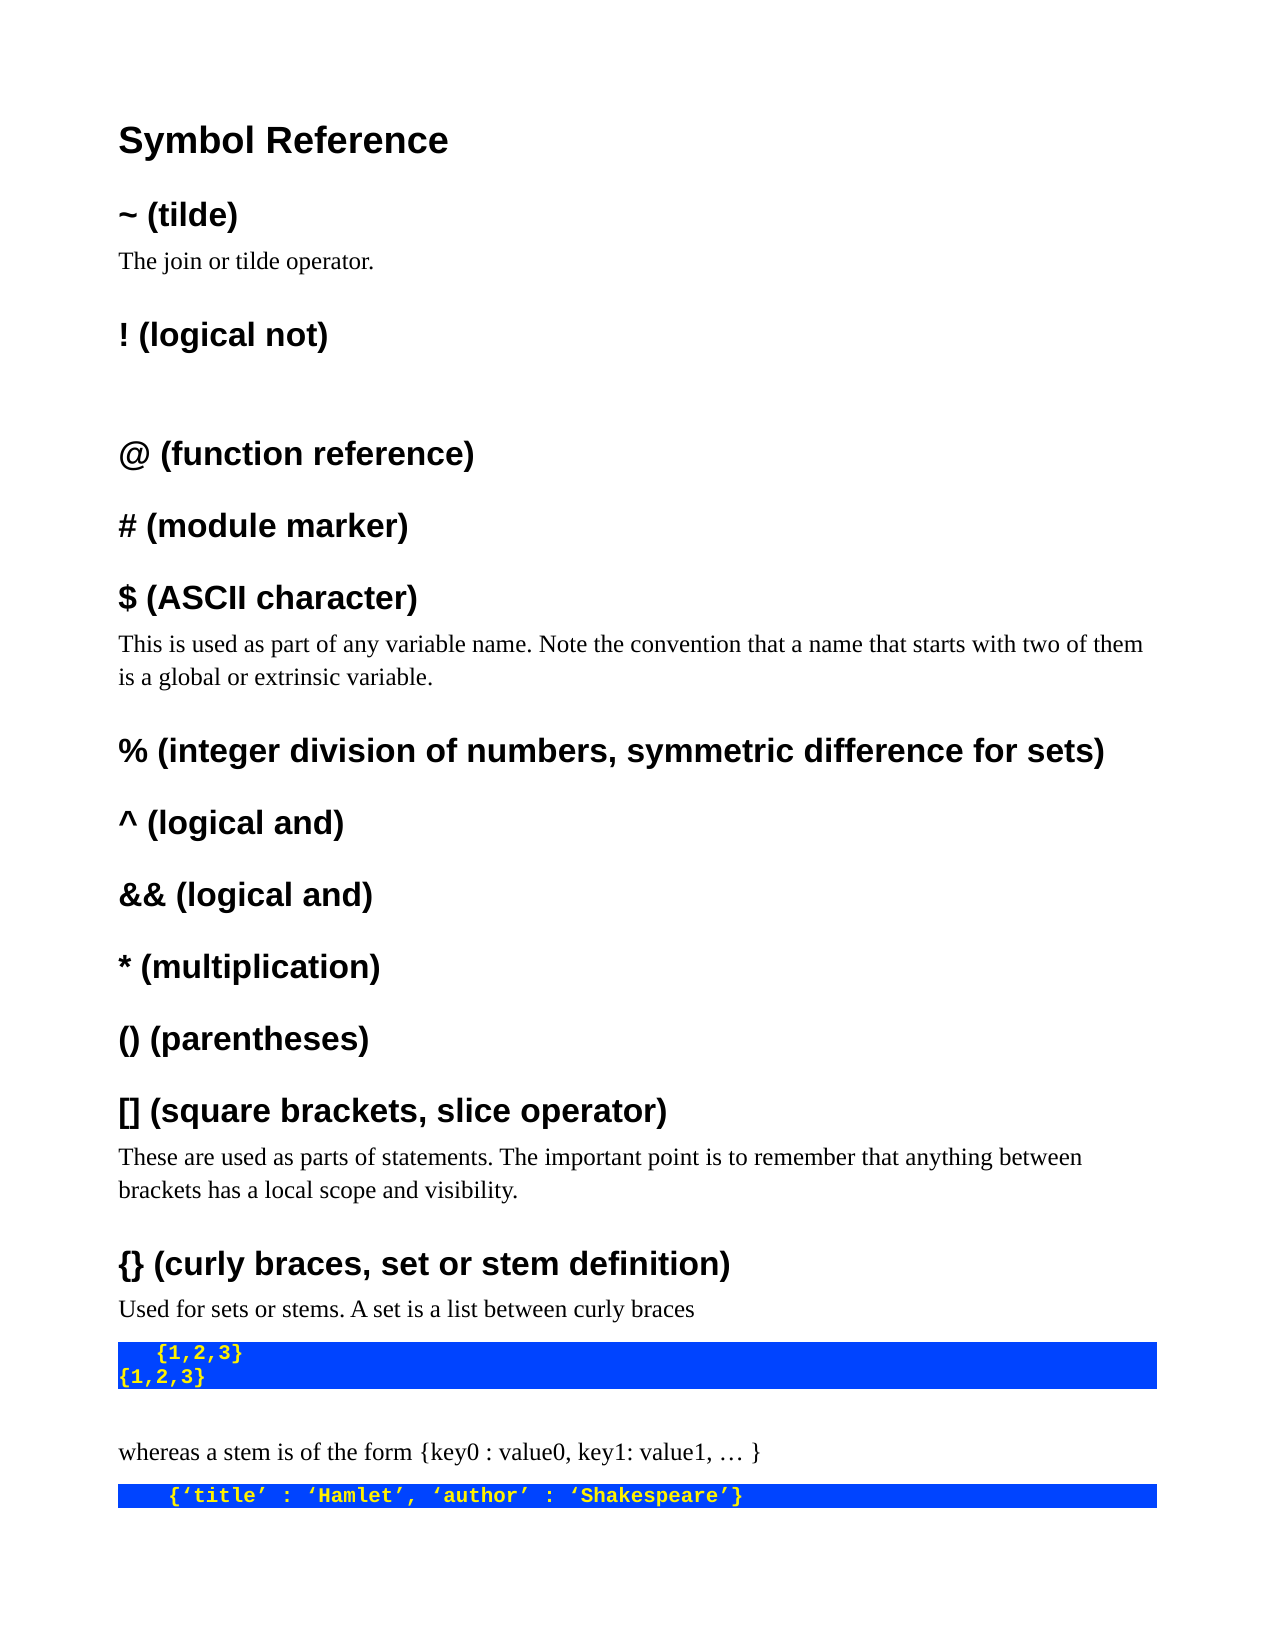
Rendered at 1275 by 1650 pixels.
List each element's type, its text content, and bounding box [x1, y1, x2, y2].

text {‘title’ : ‘Hamlet’, ‘author’ : ‘Shakespeare’} [118, 1484, 1157, 1508]
subtitle ^ (logical and) [118, 803, 1157, 841]
text This is used as part of any variable name. Note the convention that a name that starts with two of them is a global or extrinsic variable. [118, 629, 1157, 691]
subtitle () (parentheses) [118, 1019, 1157, 1057]
text These are used as parts of statements. The important point is to remember that anything between brackets has a local scope and visibility. [118, 1142, 1157, 1204]
subtitle % (integer division of numbers, symmetric difference for sets) [118, 731, 1157, 769]
subtitle ~ (tilde) [118, 195, 1157, 234]
subtitle # (module marker) [118, 506, 1157, 545]
subtitle [] (square brackets, slice operator) [118, 1091, 1157, 1129]
text Used for sets or stems. A set is a list between curly braces [118, 1294, 1157, 1323]
text whereas a stem is of the form {key0 : value0, key1: value1, … } [118, 1437, 1157, 1466]
text The join or tilde operator. [118, 246, 1157, 275]
subtitle ! (logical not) [118, 315, 1157, 353]
subtitle @ (function reference) [118, 434, 1157, 473]
subtitle {} (curly braces, set or stem definition) [118, 1243, 1157, 1282]
subtitle Symbol Reference [118, 118, 1157, 162]
text {1,2,3} [118, 1366, 1157, 1389]
subtitle $ (ASCII character) [118, 578, 1157, 617]
text {1,2,3} [118, 1342, 1157, 1366]
subtitle * (multiplication) [118, 947, 1157, 985]
subtitle && (logical and) [118, 875, 1157, 913]
